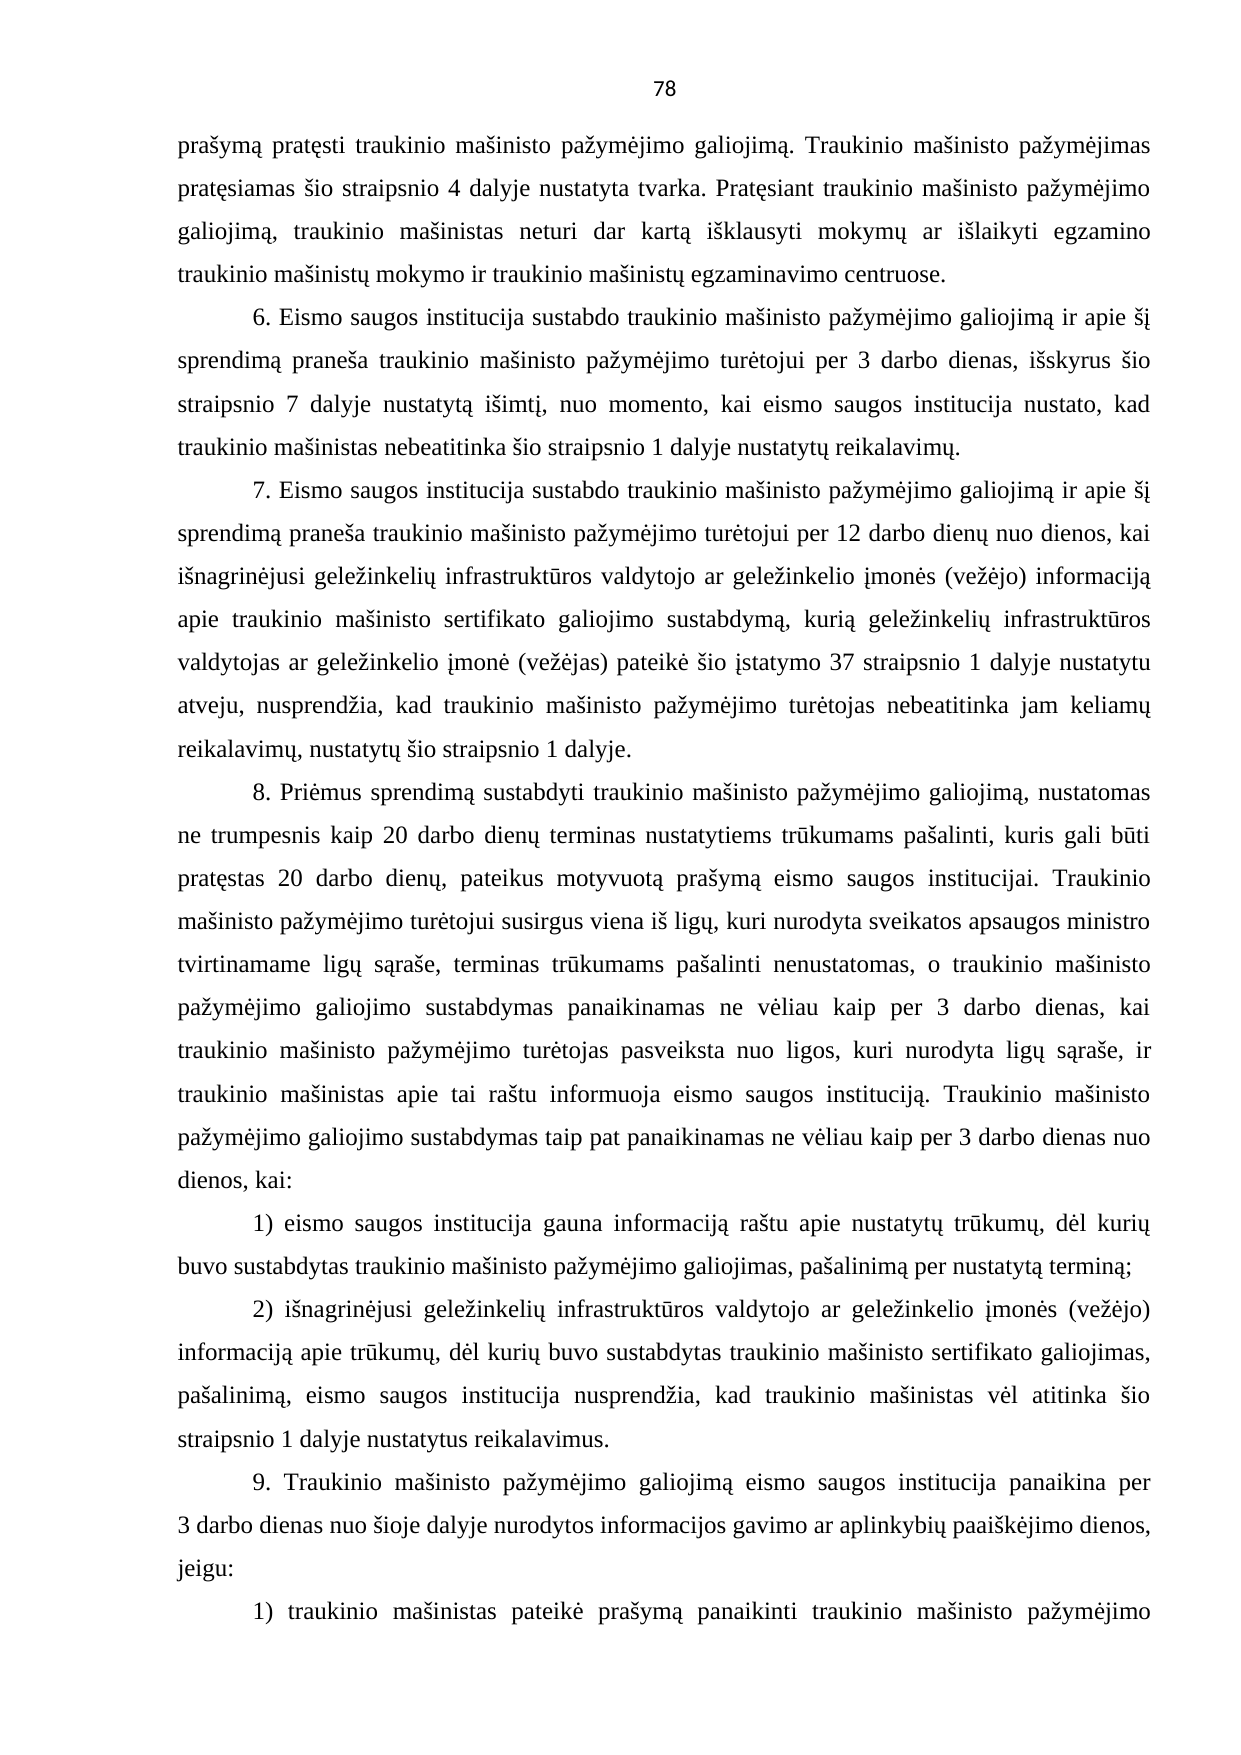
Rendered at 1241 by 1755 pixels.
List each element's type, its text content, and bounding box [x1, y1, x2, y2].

text 6. Eismo saugos institucija sustabdo traukinio mašinisto pažymėjimo galiojimą ir apie šį sprendimą praneša traukinio mašinisto pažymėjimo turėtojui per 3 darbo dienas, išskyrus šio straipsnio 7 dalyje nustatytą išimtį, nuo momento, kai eismo saugos institucija nustato, kad traukinio mašinistas nebeatitinka šio straipsnio 1 dalyje nustatytų reikalavimų. [177, 302, 1152, 461]
text 7. Eismo saugos institucija sustabdo traukinio mašinisto pažymėjimo galiojimą ir apie šį sprendimą praneša traukinio mašinisto pažymėjimo turėtojui per 12 darbo dienų nuo dienos, kai išnagrinėjusi geležinkelių infrastruktūros valdytojo ar geležinkelio įmonės (vežėjo) informaciją apie traukinio mašinisto sertifikato galiojimo sustabdymą, kurią geležinkelių infrastruktūros valdytojas ar geležinkelio įmonė (vežėjas) pateikė šio įstatymo 37 straipsnio 1 dalyje nustatytu atveju, nusprendžia, kad traukinio mašinisto pažymėjimo turėtojas nebeatitinka jam keliamų reikalavimų, nustatytų šio straipsnio 1 dalyje. [177, 475, 1152, 762]
text 9. Traukinio mašinisto pažymėjimo galiojimą eismo saugos institucija panaikina per 3 darbo dienas nuo šioje dalyje nurodytos informacijos gavimo ar aplinkybių paaiškėjimo dienos, jeigu: [177, 1467, 1152, 1582]
text 1) traukinio mašinistas pateikė prašymą panaikinti traukinio mašinisto pažymėjimo [177, 1596, 1152, 1625]
text 2) išnagrinėjusi geležinkelių infrastruktūros valdytojo ar geležinkelio įmonės (vežėjo) informaciją apie trūkumų, dėl kurių buvo sustabdytas traukinio mašinisto sertifikato galiojimas, pašalinimą, eismo saugos institucija nusprendžia, kad traukinio mašinistas vėl atitinka šio straipsnio 1 dalyje nustatytus reikalavimus. [177, 1294, 1152, 1452]
text 8. Priėmus sprendimą sustabdyti traukinio mašinisto pažymėjimo galiojimą, nustatomas ne trumpesnis kaip 20 darbo dienų terminas nustatytiems trūkumams pašalinti, kuris gali būti pratęstas 20 darbo dienų, pateikus motyvuotą prašymą eismo saugos institucijai. Traukinio mašinisto pažymėjimo turėtojui susirgus viena iš ligų, kuri nurodyta sveikatos apsaugos ministro tvirtinamame ligų sąraše, terminas trūkumams pašalinti nenustatomas, o traukinio mašinisto pažymėjimo galiojimo sustabdymas panaikinamas ne vėliau kaip per 3 darbo dienas, kai traukinio mašinisto pažymėjimo turėtojas pasveiksta nuo ligos, kuri nurodyta ligų sąraše, ir traukinio mašinistas apie tai raštu informuoja eismo saugos instituciją. Traukinio mašinisto pažymėjimo galiojimo sustabdymas taip pat panaikinamas ne vėliau kaip per 3 darbo dienas nuo dienos, kai: [177, 777, 1152, 1194]
text prašymą pratęsti traukinio mašinisto pažymėjimo galiojimą. Traukinio mašinisto pažymėjimas pratęsiamas šio straipsnio 4 dalyje nustatyta tvarka. Pratęsiant traukinio mašinisto pažymėjimo galiojimą, traukinio mašinistas neturi dar kartą išklausyti mokymų ar išlaikyti egzamino traukinio mašinistų mokymo ir traukinio mašinistų egzaminavimo centruose. [177, 130, 1152, 288]
text 1) eismo saugos institucija gauna informaciją raštu apie nustatytų trūkumų, dėl kurių buvo sustabdytas traukinio mašinisto pažymėjimo galiojimas, pašalinimą per nustatytą terminą; [177, 1208, 1152, 1280]
